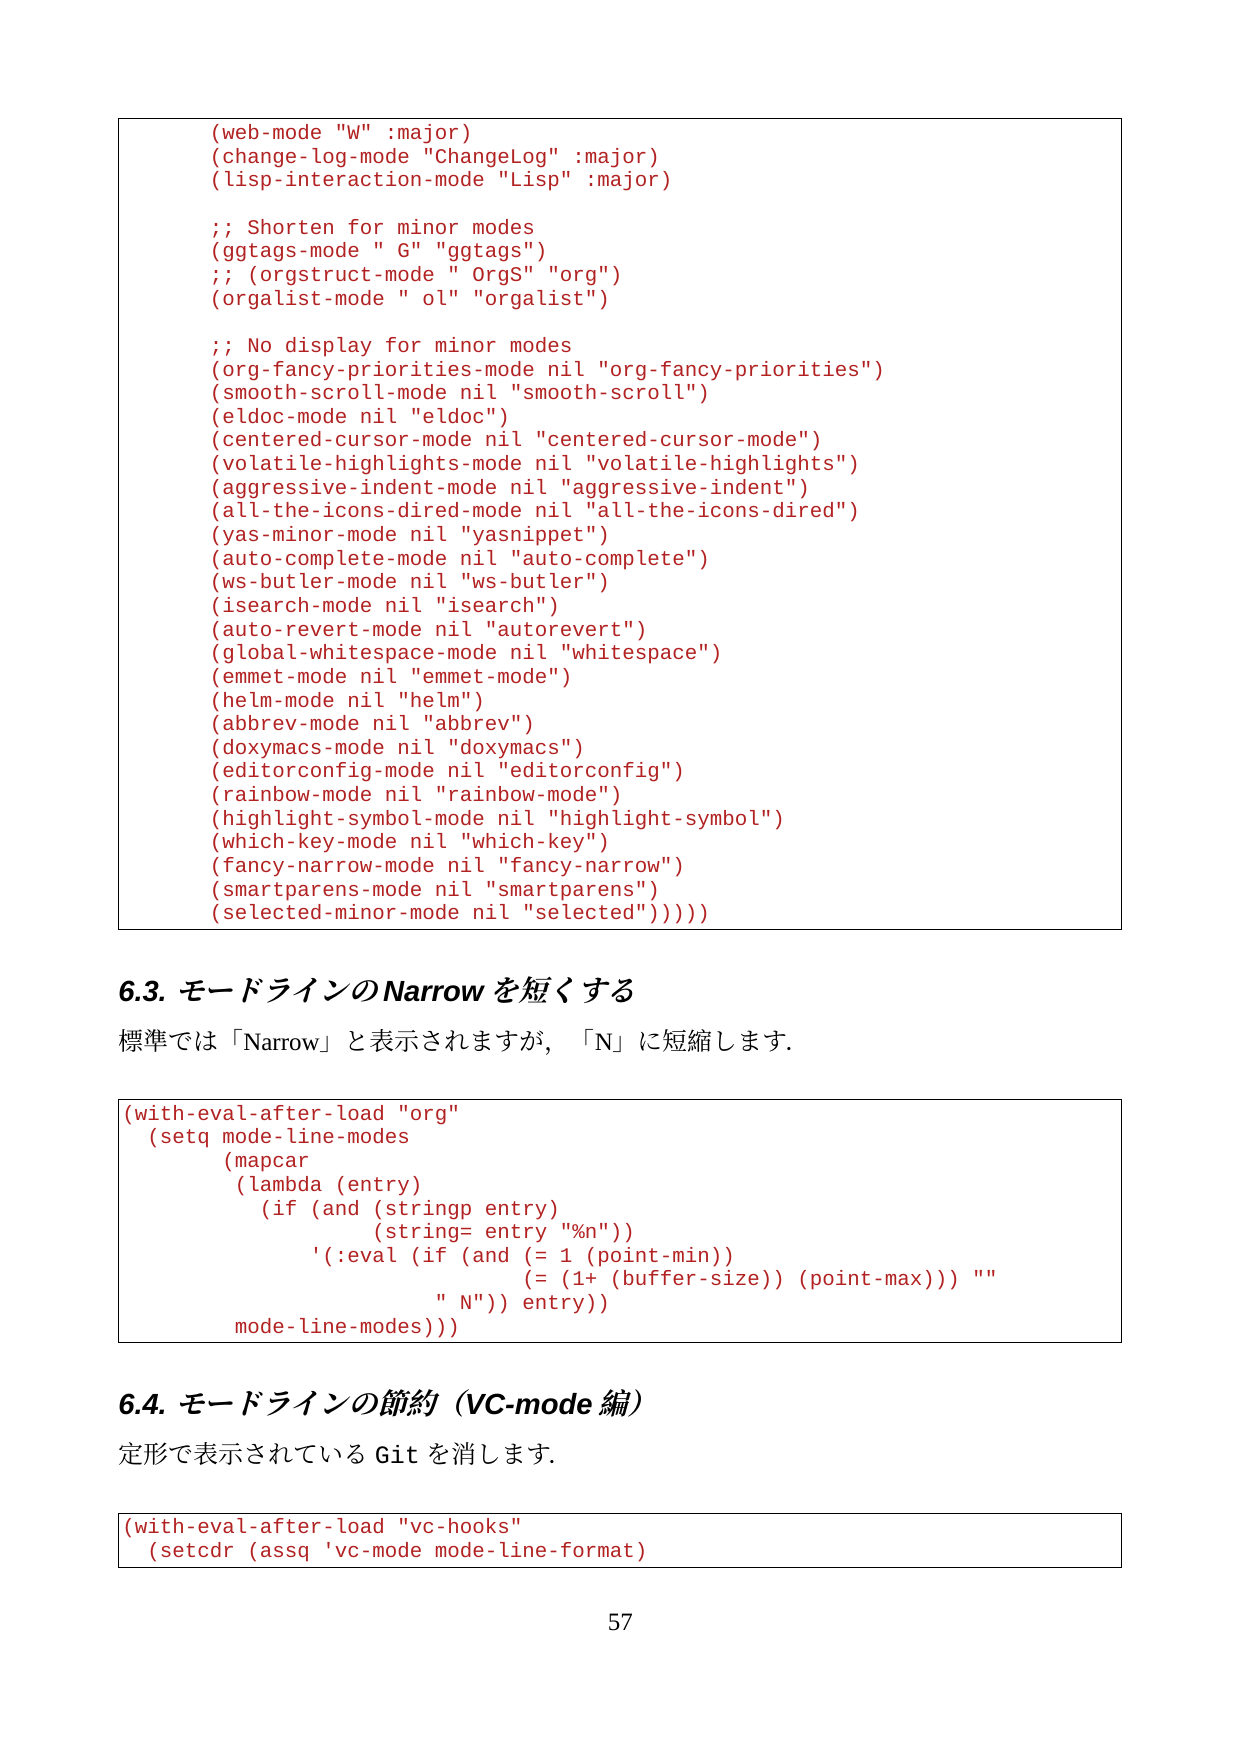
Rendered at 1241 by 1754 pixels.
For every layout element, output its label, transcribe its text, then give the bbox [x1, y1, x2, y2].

text 標準では「Narrow」と表示されますが，「N」に短縮します． [118, 1022, 1122, 1086]
text (which-key-mode nil "which-key") [119, 827, 1121, 851]
text (emmet-mode nil "emmet-mode") [119, 662, 1121, 686]
subtitle モードラインのNarrowを短くする [118, 967, 1122, 1009]
text (helm-mode nil "helm") [119, 686, 1121, 709]
text (= (1+ (buffer-size)) (point-max))) "" [119, 1264, 1121, 1288]
text 定形で表示されている Git を消します． [118, 1435, 1122, 1500]
text (lambda (entry) [119, 1170, 1121, 1193]
text (all-the-icons-dired-mode nil "all-the-icons-dired") [119, 496, 1121, 520]
text (smartparens-mode nil "smartparens") [119, 875, 1121, 898]
text (setcdr (assq 'vc-mode mode-line-format) [119, 1536, 1121, 1567]
text (editorconfig-mode nil "editorconfig") [119, 757, 1121, 780]
text (fancy-narrow-mode nil "fancy-narrow") [119, 851, 1121, 875]
text (if (and (stringp entry) [119, 1193, 1121, 1217]
text (setq mode-line-modes [119, 1123, 1121, 1146]
text (orgalist-mode " ol" "orgalist") [119, 284, 1121, 307]
text (abbrev-mode nil "abbrev") [119, 709, 1121, 733]
text (ggtags-mode " G" "ggtags") [119, 236, 1121, 260]
text " N")) entry)) [119, 1288, 1121, 1312]
text (volatile-highlights-mode nil "volatile-highlights") [119, 449, 1121, 473]
text ;; Shorten for minor modes [119, 213, 1121, 236]
text (aggressive-indent-mode nil "aggressive-indent") [119, 473, 1121, 496]
text (global-whitespace-mode nil "whitespace") [119, 638, 1121, 662]
subtitle モードラインの節約（VC-mode編） [118, 1381, 1122, 1423]
text (change-log-mode "ChangeLog" :major) [119, 142, 1121, 165]
text ;; (orgstruct-mode " OrgS" "org") [119, 260, 1121, 284]
text (rainbow-mode nil "rainbow-mode") [119, 780, 1121, 804]
text (yas-minor-mode nil "yasnippet") [119, 520, 1121, 544]
text (doxymacs-mode nil "doxymacs") [119, 733, 1121, 757]
text ;; No display for minor modes [119, 331, 1121, 354]
text (highlight-symbol-mode nil "highlight-symbol") [119, 804, 1121, 827]
text '(:eval (if (and (= 1 (point-min)) [119, 1241, 1121, 1264]
text (mapcar [119, 1146, 1121, 1170]
text (lisp-interaction-mode "Lisp" :major) [119, 165, 1121, 189]
text (smooth-scroll-mode nil "smooth-scroll") [119, 378, 1121, 402]
text (web-mode "W" :major) [119, 119, 1121, 142]
text (selected-minor-mode nil "selected"))))) [119, 898, 1121, 929]
text (auto-complete-mode nil "auto-complete") [119, 544, 1121, 567]
text (isearch-mode nil "isearch") [119, 591, 1121, 615]
text (string= entry "%n")) [119, 1217, 1121, 1241]
text (auto-revert-mode nil "autorevert") [119, 615, 1121, 638]
text (org-fancy-priorities-mode nil "org-fancy-priorities") [119, 354, 1121, 378]
text (ws-butler-mode nil "ws-butler") [119, 567, 1121, 591]
text (with-eval-after-load "vc-hooks" [119, 1514, 1121, 1536]
text (eldoc-mode nil "eldoc") [119, 402, 1121, 426]
text (with-eval-after-load "org" [119, 1100, 1121, 1123]
text mode-line-modes))) [119, 1312, 1121, 1342]
text (centered-cursor-mode nil "centered-cursor-mode") [119, 426, 1121, 449]
